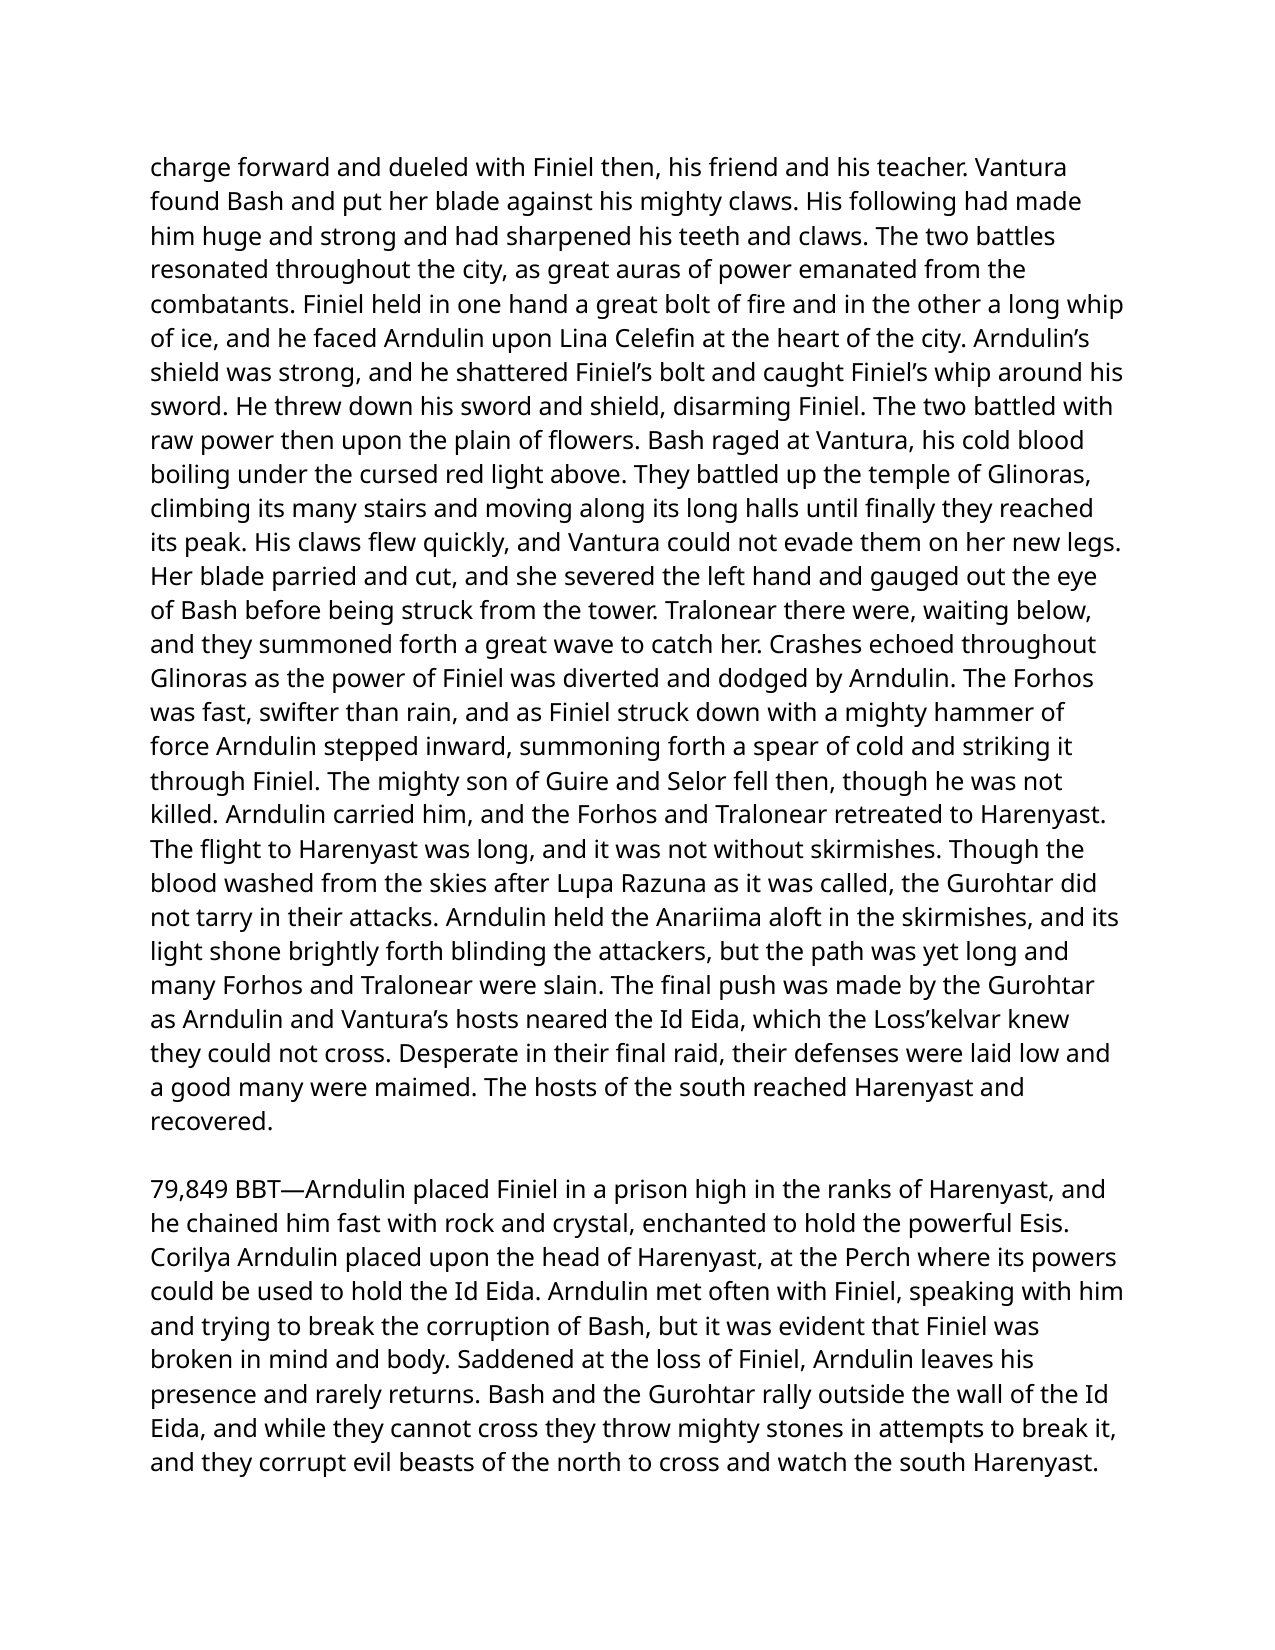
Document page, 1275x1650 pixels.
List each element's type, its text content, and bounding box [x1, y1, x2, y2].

text 79,849 BBT—Arndulin placed Finiel in a prison high in the ranks of Harenyast, and he chained him fast with rock and crystal, enchanted to hold the powerful Esis. Corilya Arndulin placed upon the head of Harenyast, at the Perch where its powers could be used to hold the Id Eida. Arndulin met often with Finiel, speaking with him and trying to break the corruption of Bash, but it was evident that Finiel was broken in mind and body. Saddened at the loss of Finiel, Arndulin leaves his presence and rarely returns. Bash and the Gurohtar rally outside the wall of the Id Eida, and while they cannot cross they throw mighty stones in attempts to break it, and they corrupt evil beasts of the north to cross and watch the south Harenyast. [150, 1172, 1125, 1478]
text charge forward and dueled with Finiel then, his friend and his teacher. Vantura found Bash and put her blade against his mighty claws. His following had made him huge and strong and had sharpened his teeth and claws. The two battles resonated throughout the city, as great auras of power emanated from the combatants. Finiel held in one hand a great bolt of fire and in the other a long whip of ice, and he faced Arndulin upon Lina Celefin at the heart of the city. Arndulin’s shield was strong, and he shattered Finiel’s bolt and caught Finiel’s whip around his sword. He threw down his sword and shield, disarming Finiel. The two battled with raw power then upon the plain of flowers. Bash raged at Vantura, his cold blood boiling under the cursed red light above. They battled up the temple of Glinoras, climbing its many stairs and moving along its long halls until finally they reached its peak. His claws flew quickly, and Vantura could not evade them on her new legs. Her blade parried and cut, and she severed the left hand and gauged out the eye of Bash before being struck from the tower. Tralonear there were, waiting below, and they summoned forth a great wave to catch her. Crashes echoed throughout Glinoras as the power of Finiel was diverted and dodged by Arndulin. The Forhos was fast, swifter than rain, and as Finiel struck down with a mighty hammer of force Arndulin stepped inward, summoning forth a spear of cold and striking it through Finiel. The mighty son of Guire and Selor fell then, though he was not killed. Arndulin carried him, and the Forhos and Tralonear retreated to Harenyast. The flight to Harenyast was long, and it was not without skirmishes. Though the blood washed from the skies after Lupa Razuna as it was called, the Gurohtar did not tarry in their attacks. Arndulin held the Anariima aloft in the skirmishes, and its light shone brightly forth blinding the attackers, but the path was yet long and many Forhos and Tralonear were slain. The final push was made by the Gurohtar as Arndulin and Vantura’s hosts neared the Id Eida, which the Loss’kelvar knew they could not cross. Desperate in their final raid, their defenses were laid low and a good many were maimed. The hosts of the south reached Harenyast and recovered. [150, 150, 1125, 1138]
